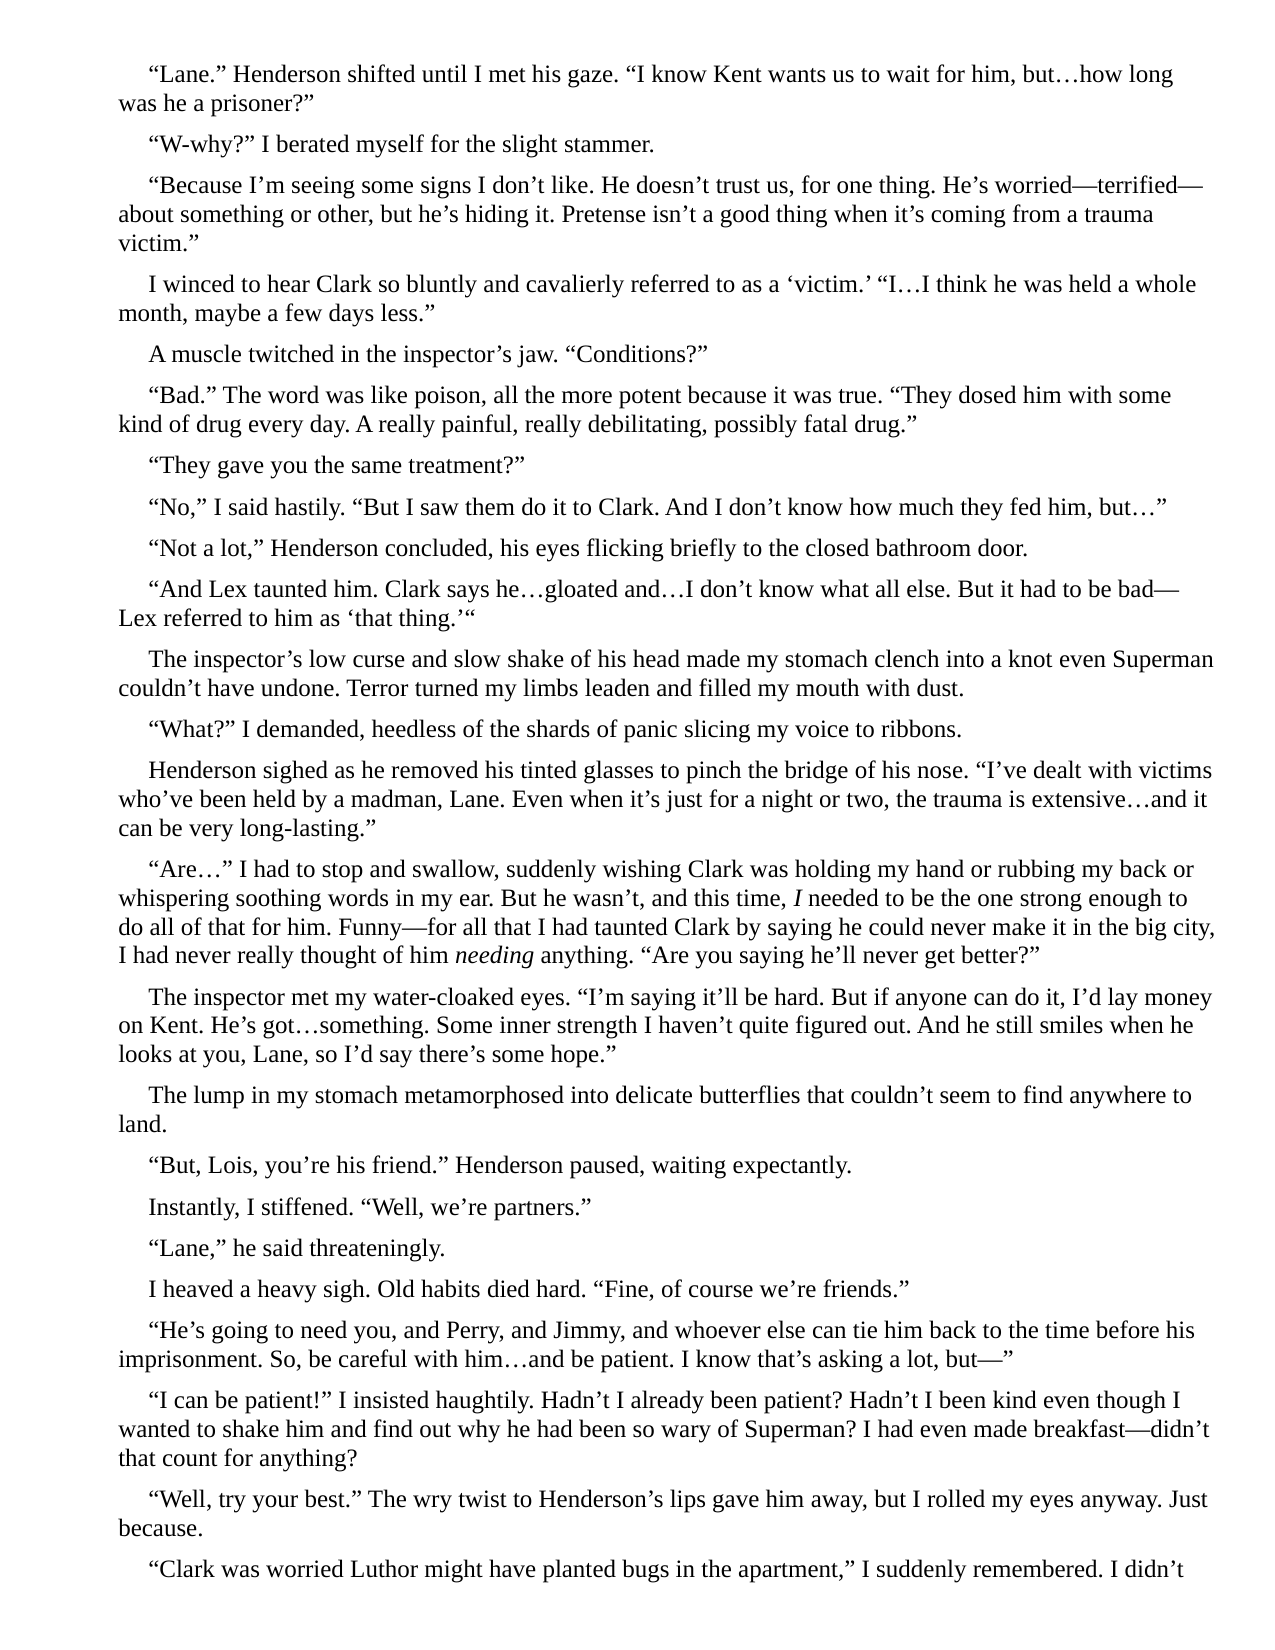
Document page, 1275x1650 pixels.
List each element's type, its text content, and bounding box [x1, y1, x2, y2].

text “W-why?” I berated myself for the slight stammer. [118, 129, 1216, 158]
text “Lane.” Henderson shifted until I met his gaze. “I know Kent wants us to wait for him, but…how long was he a prisoner?” [118, 59, 1216, 117]
text I heaved a heavy sigh. Old habits died hard. “Fine, of course we’re friends.” [118, 1274, 1216, 1303]
text “He’s going to need you, and Perry, and Jimmy, and whoever else can tie him back to the time before his imprisonment. So, be careful with him…and be patient. I know that’s asking a lot, but—” [118, 1315, 1216, 1373]
text I winced to hear Clark so bluntly and cavalierly referred to as a ‘victim.’ “I…I think he was held a whole month, maybe a few days less.” [118, 269, 1216, 327]
text “They gave you the same treatment?” [118, 450, 1216, 479]
text The lump in my stomach metamorphosed into delicate butterflies that couldn’t seem to find anywhere to land. [118, 1080, 1216, 1138]
text “No,” I said hastily. “But I saw them do it to Clark. And I don’t know how much they fed him, but…” [118, 492, 1216, 520]
text “Are…” I had to stop and swallow, suddenly wishing Clark was holding my hand or rubbing my back or whispering soothing words in my ear. But he wasn’t, and this time, I needed to be the one strong enough to do all of that for him. Funny—for all that I had taunted Clark by saying he could never make it in the big city, I had never really thought of him needing anything. “Are you saying he’ll never get better?” [118, 854, 1216, 969]
text “Lane,” he said threateningly. [118, 1233, 1216, 1262]
text Henderson sighed as he removed his tinted glasses to pinch the bridge of his nose. “I’ve dealt with victims who’ve been held by a madman, Lane. Even when it’s just for a night or two, the trauma is extensive…and it can be very long-lasting.” [118, 755, 1216, 842]
text “Well, try your best.” The wry twist to Henderson’s lips gave him away, but I rolled my eyes anyway. Just because. [118, 1484, 1216, 1542]
text “What?” I demanded, heedless of the shards of panic slicing my voice to ribbons. [118, 714, 1216, 743]
text “And Lex taunted him. Clark says he…gloated and…I don’t know what all else. But it had to be bad—Lex referred to him as ‘that thing.’“ [118, 574, 1216, 632]
text “Because I’m seeing some signs I don’t like. He doesn’t trust us, for one thing. He’s worried—terrified—about something or other, but he’s hiding it. Pretense isn’t a good thing when it’s coming from a trauma victim.” [118, 170, 1216, 257]
text “I can be patient!” I insisted haughtily. Hadn’t I already been patient? Hadn’t I been kind even though I wanted to shake him and find out why he had been so wary of Superman? I had even made breakfast—didn’t that count for anything? [118, 1385, 1216, 1472]
text Instantly, I stiffened. “Well, we’re partners.” [118, 1192, 1216, 1220]
text The inspector’s low curse and slow shake of his head made my stomach clench into a knot even Superman couldn’t have undone. Terror turned my limbs leaden and filled my mouth with dust. [118, 644, 1216, 702]
text “Not a lot,” Henderson concluded, his eyes flicking briefly to the closed bathroom door. [118, 533, 1216, 562]
text “But, Lois, you’re his friend.” Henderson paused, waiting expectantly. [118, 1150, 1216, 1179]
text “Clark was worried Luthor might have planted bugs in the apartment,” I suddenly remembered. I didn’t [118, 1554, 1216, 1583]
text A muscle twitched in the inspector’s jaw. “Conditions?” [118, 339, 1216, 368]
text “Bad.” The word was like poison, all the more potent because it was true. “They dosed him with some kind of drug every day. A really painful, really debilitating, possibly fatal drug.” [118, 380, 1216, 438]
text The inspector met my water-cloaked eyes. “I’m saying it’ll be hard. But if anyone can do it, I’d lay money on Kent. He’s got…something. Some inner strength I haven’t quite figured out. And he still smiles when he looks at you, Lane, so I’d say there’s some hope.” [118, 982, 1216, 1068]
